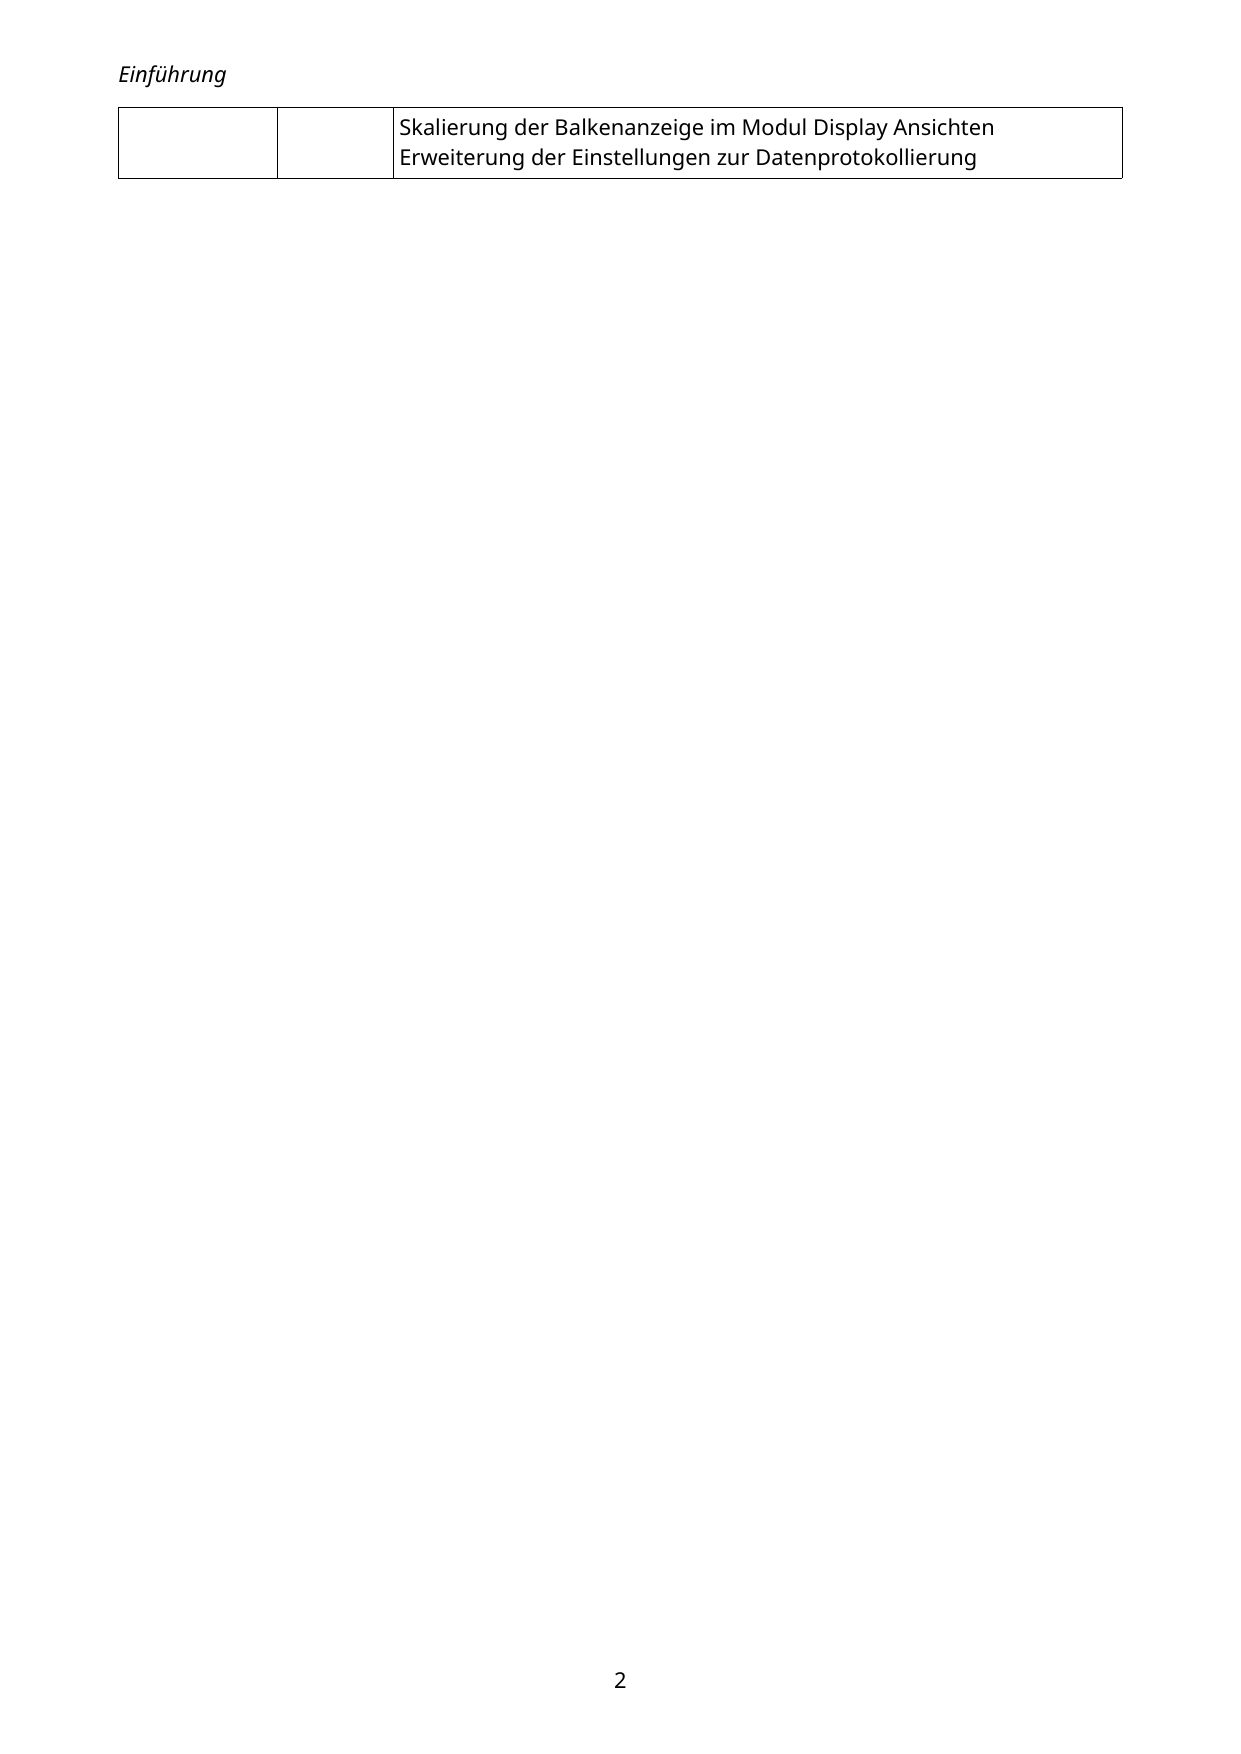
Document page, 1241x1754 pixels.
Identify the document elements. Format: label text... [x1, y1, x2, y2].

table_cell [278, 108, 393, 178]
table_cell Skalierung der Balkenanzeige im Modul Display Ansichten Erweiterung der Einstellungen zur Datenprotokollierung [394, 108, 1122, 178]
table_cell [119, 108, 277, 178]
